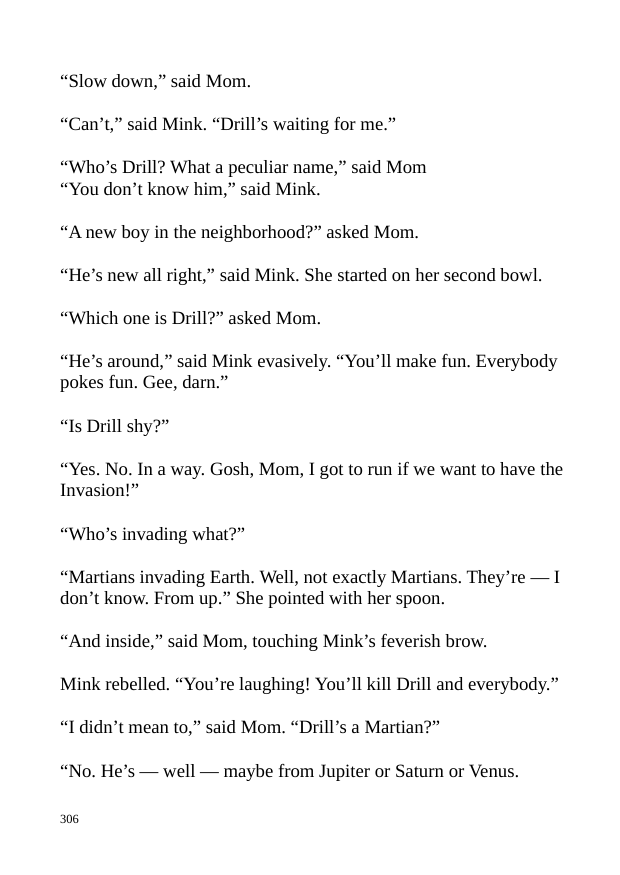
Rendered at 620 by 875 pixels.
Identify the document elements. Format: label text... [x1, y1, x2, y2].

text “Slow down,” said Mom. “Can’t,” said Mink. “Drill’s waiting for me.” “Who’s Drill? What a peculiar name,” said Mom “You don’t know him,” said Mink. “A new boy in the neighborhood?” asked Mom. “He’s new all right,” said Mink. She started on her second bowl. “Which one is Drill?” asked Mom. “He’s around,” said Mink evasively. “You’ll make fun. Everybody pokes fun. Gee, darn.” “Is Drill shy?” “Yes. No. In a way. Gosh, Mom, I got to run if we want to have the Invasion!” “Who’s invading what?” “Martians invading Earth. Well, not exactly Martians. They’re — I don’t know. From up.” She pointed with her spoon. “And inside,” said Mom, touching Mink’s feverish brow. Mink rebelled. “You’re laughing! You’ll kill Drill and everybody.” “I didn’t mean to,” said Mom. “Drill’s a Martian?” “No. He’s — well — maybe from Jupiter or Saturn or Venus. [60, 48, 571, 781]
